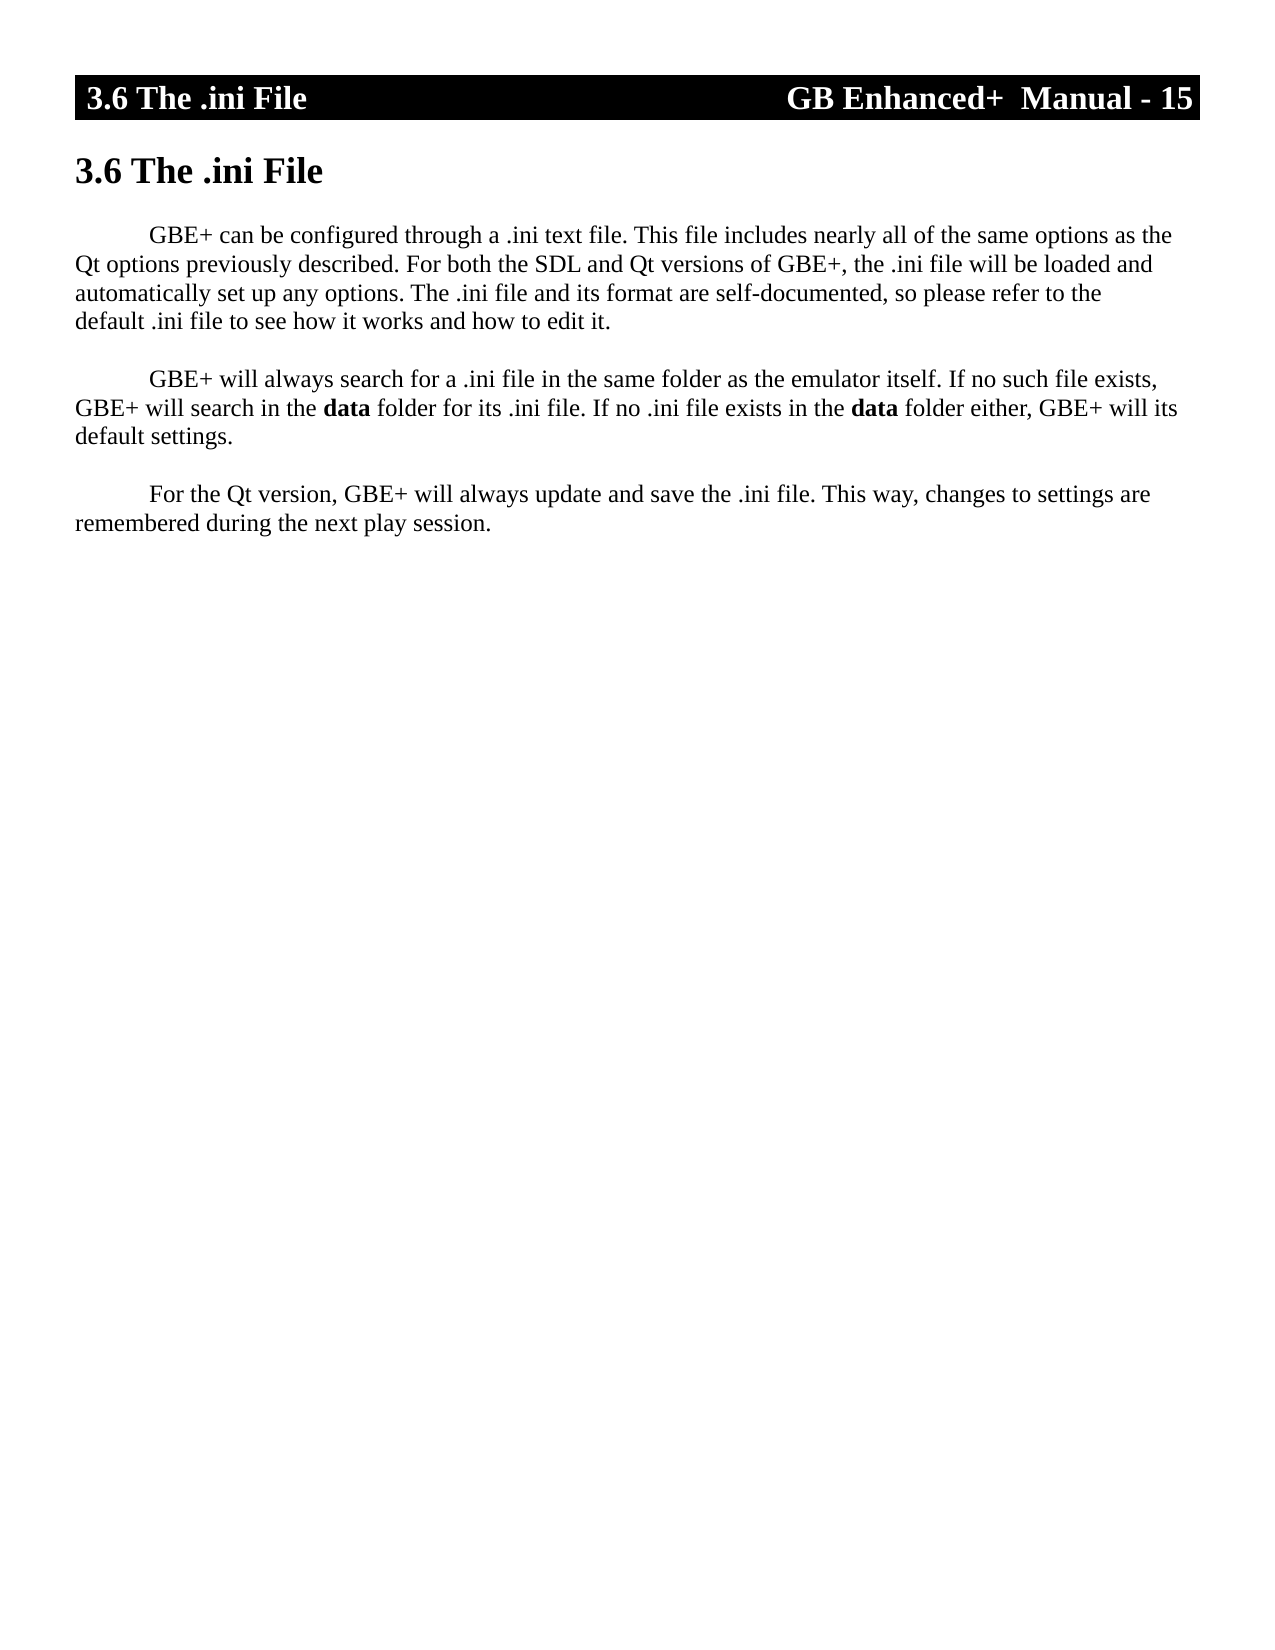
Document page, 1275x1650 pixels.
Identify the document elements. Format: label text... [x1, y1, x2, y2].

text GBE+ will always search for a .ini file in the same folder as the emulator itself. If no such file exists, GBE+ will search in the data folder for its .ini file. If no .ini file exists in the data folder either, GBE+ will its default settings. [75, 364, 1200, 450]
text 3.6 The .ini File GB Enhanced+ Manual - 15 [75, 75, 1200, 119]
text GBE+ can be configured through a .ini text file. This file includes nearly all of the same options as the Qt options previously described. For both the SDL and Qt versions of GBE+, the .ini file will be loaded and automatically set up any options. The .ini file and its format are self-documented, so please refer to the default .ini file to see how it works and how to edit it. [75, 220, 1200, 335]
text For the Qt version, GBE+ will always update and save the .ini file. This way, changes to settings are remembered during the next play session. [75, 479, 1200, 536]
text 3.6 The .ini File [75, 148, 1200, 191]
